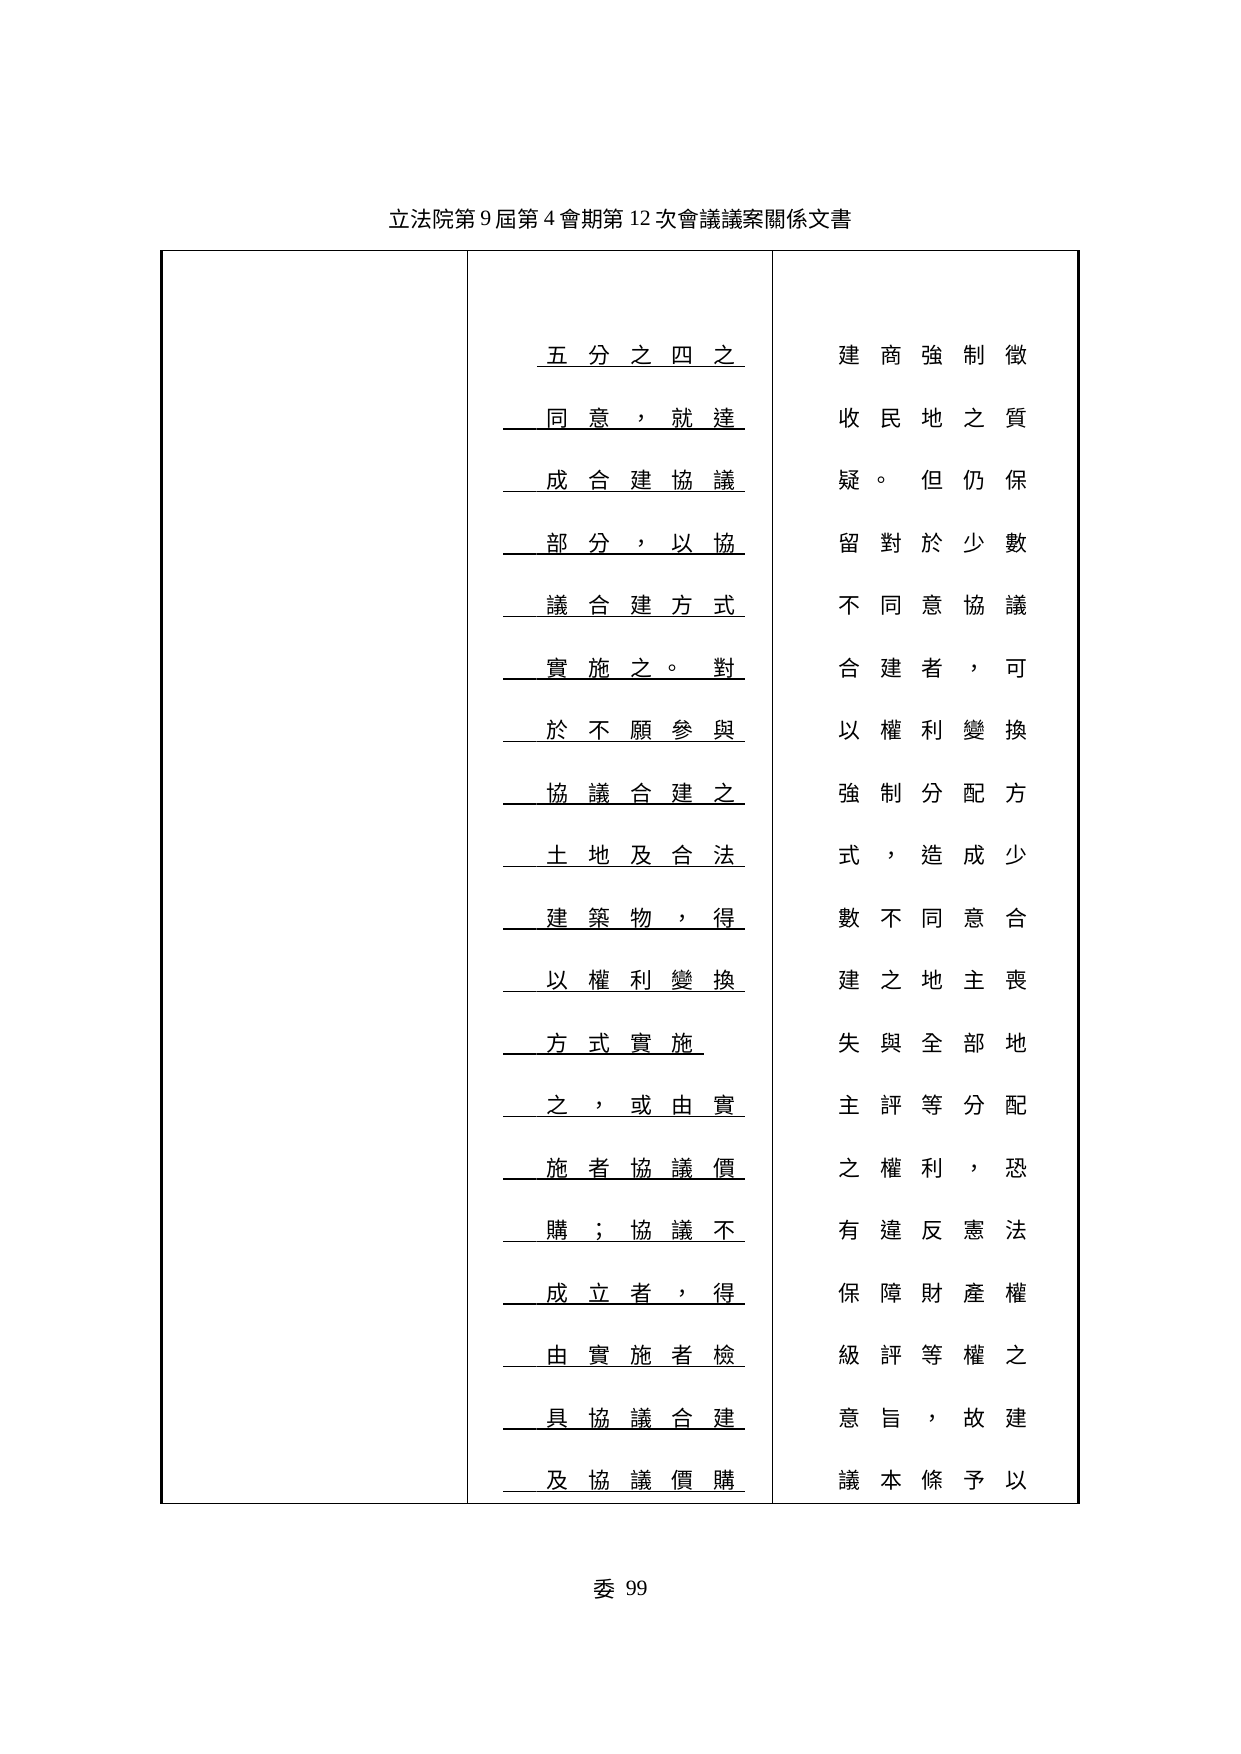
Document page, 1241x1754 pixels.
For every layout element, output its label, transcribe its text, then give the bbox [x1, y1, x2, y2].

table_cell [163, 251, 467, 1503]
table_cell 建商強制徵收民地之質疑。但仍保留對於少數不同意協議合建者，可以權利變換強制分配方式，造成少數不同意合建之地主喪失與全部地主評等分配之權利，恐有違反憲法保障財產權級評等權之意旨，故建議本條予以 [773, 251, 1077, 1503]
table_cell 五分之四之同意，就達成合建協議部分，以協議合建方式實施之。對於不願參與協議合建之土地及合法建築物，得以權利變換方式實施之，或由實施者協議價購；協議不成立者，得由實施者檢具協議合建及協議價購 [468, 251, 772, 1503]
